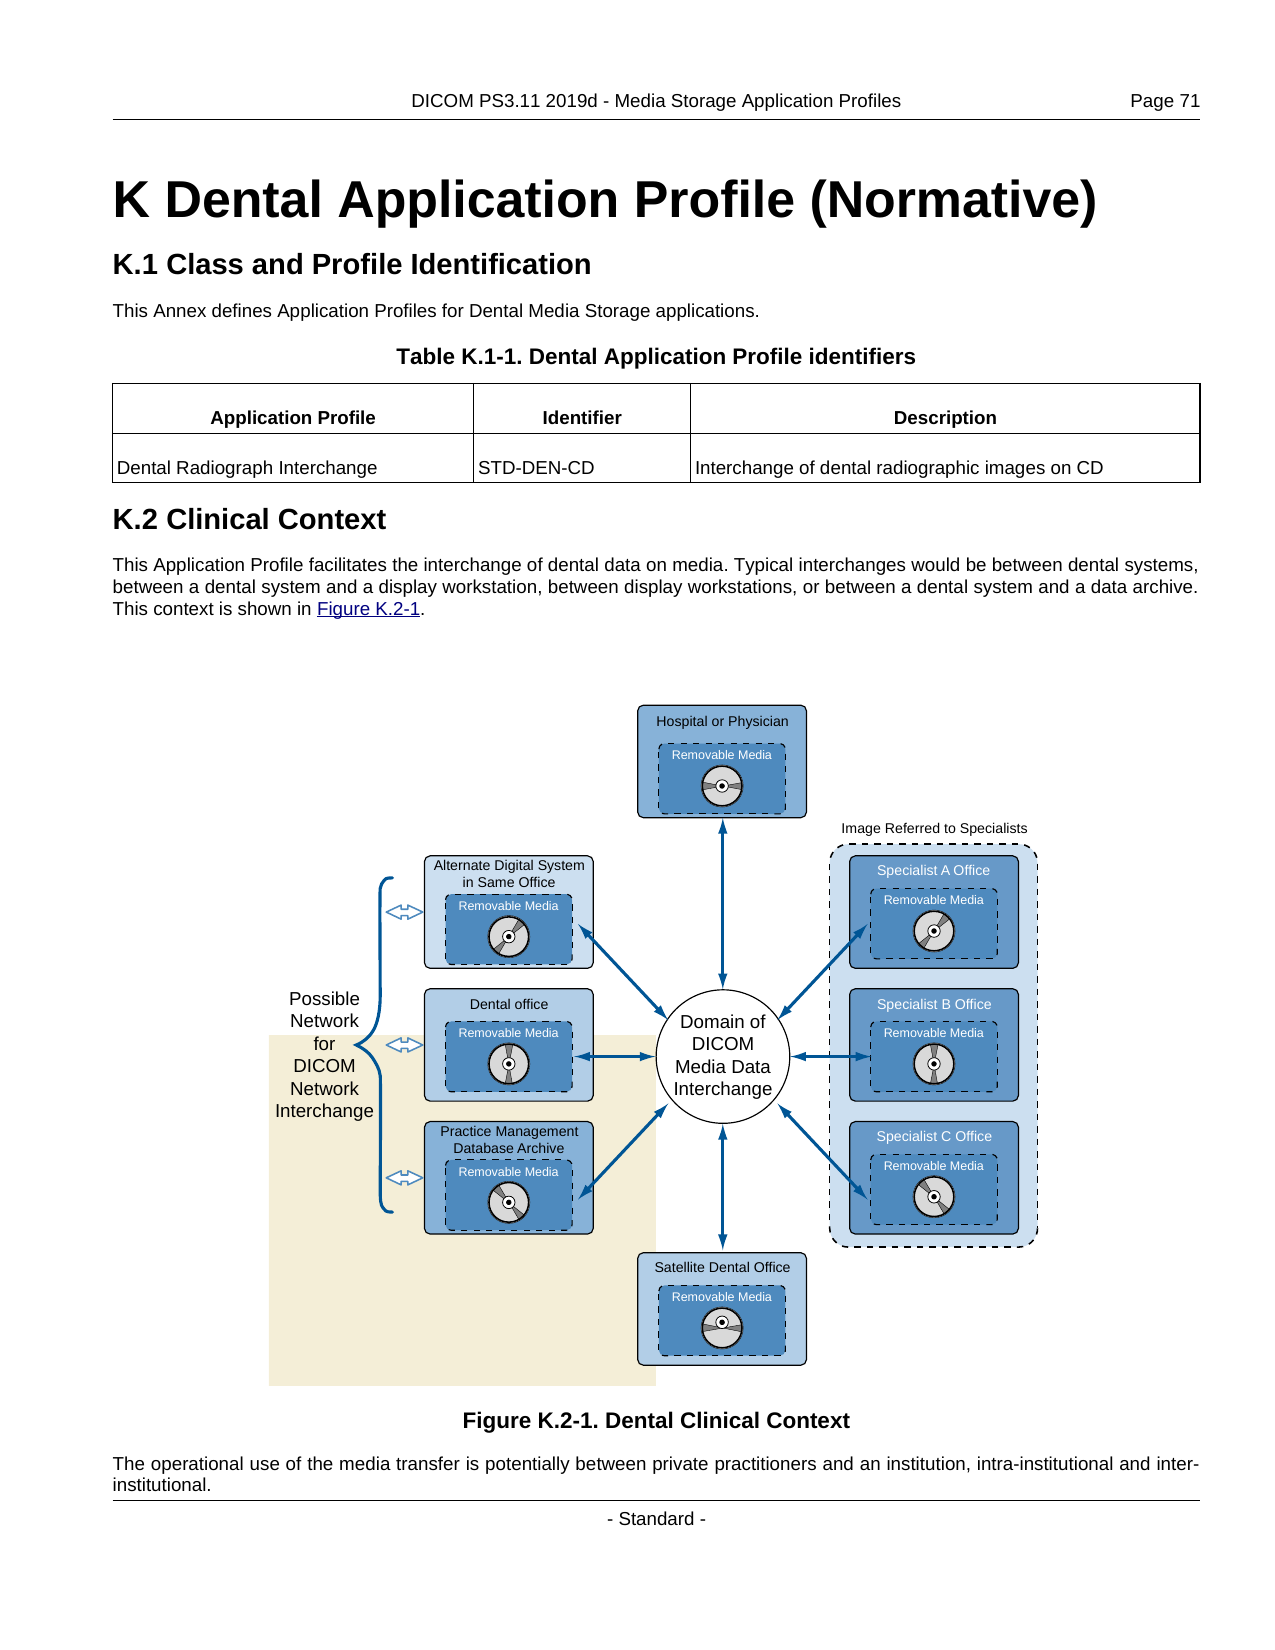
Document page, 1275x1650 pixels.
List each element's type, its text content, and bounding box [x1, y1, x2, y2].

table_cell Dental Radiograph Interchange [113, 434, 473, 482]
text K Dental Application Profile (Normative) [112, 169, 1200, 228]
table_header Description [691, 384, 1199, 432]
text The operational use of the media transfer is potentially between private practitioners and an institution, intra-institutional and inter-institutional. [112, 1452, 1200, 1495]
text K.1 Class and Profile Identification [112, 247, 1200, 281]
text Table K.1-1. Dental Application Profile identifiers [112, 343, 1200, 369]
text This Annex defines Application Profiles for Dental Media Storage applications. [112, 299, 1200, 321]
table_cell Interchange of dental radiographic images on CD [691, 434, 1199, 482]
table_header Identifier [474, 384, 690, 432]
text K.2 Clinical Context [112, 502, 1200, 536]
text This Application Profile facilitates the interchange of dental data on media. Typical interchanges would be between dental systems, between a dental system and a display workstation, between display workstations, or between a dental system and a data archive. This context is shown in Figure K.2-1. [112, 554, 1200, 619]
table_header Application Profile [113, 384, 473, 432]
table_cell STD-DEN-CD [474, 434, 690, 482]
text Figure K.2-1. Dental Clinical Context [112, 1408, 1200, 1433]
